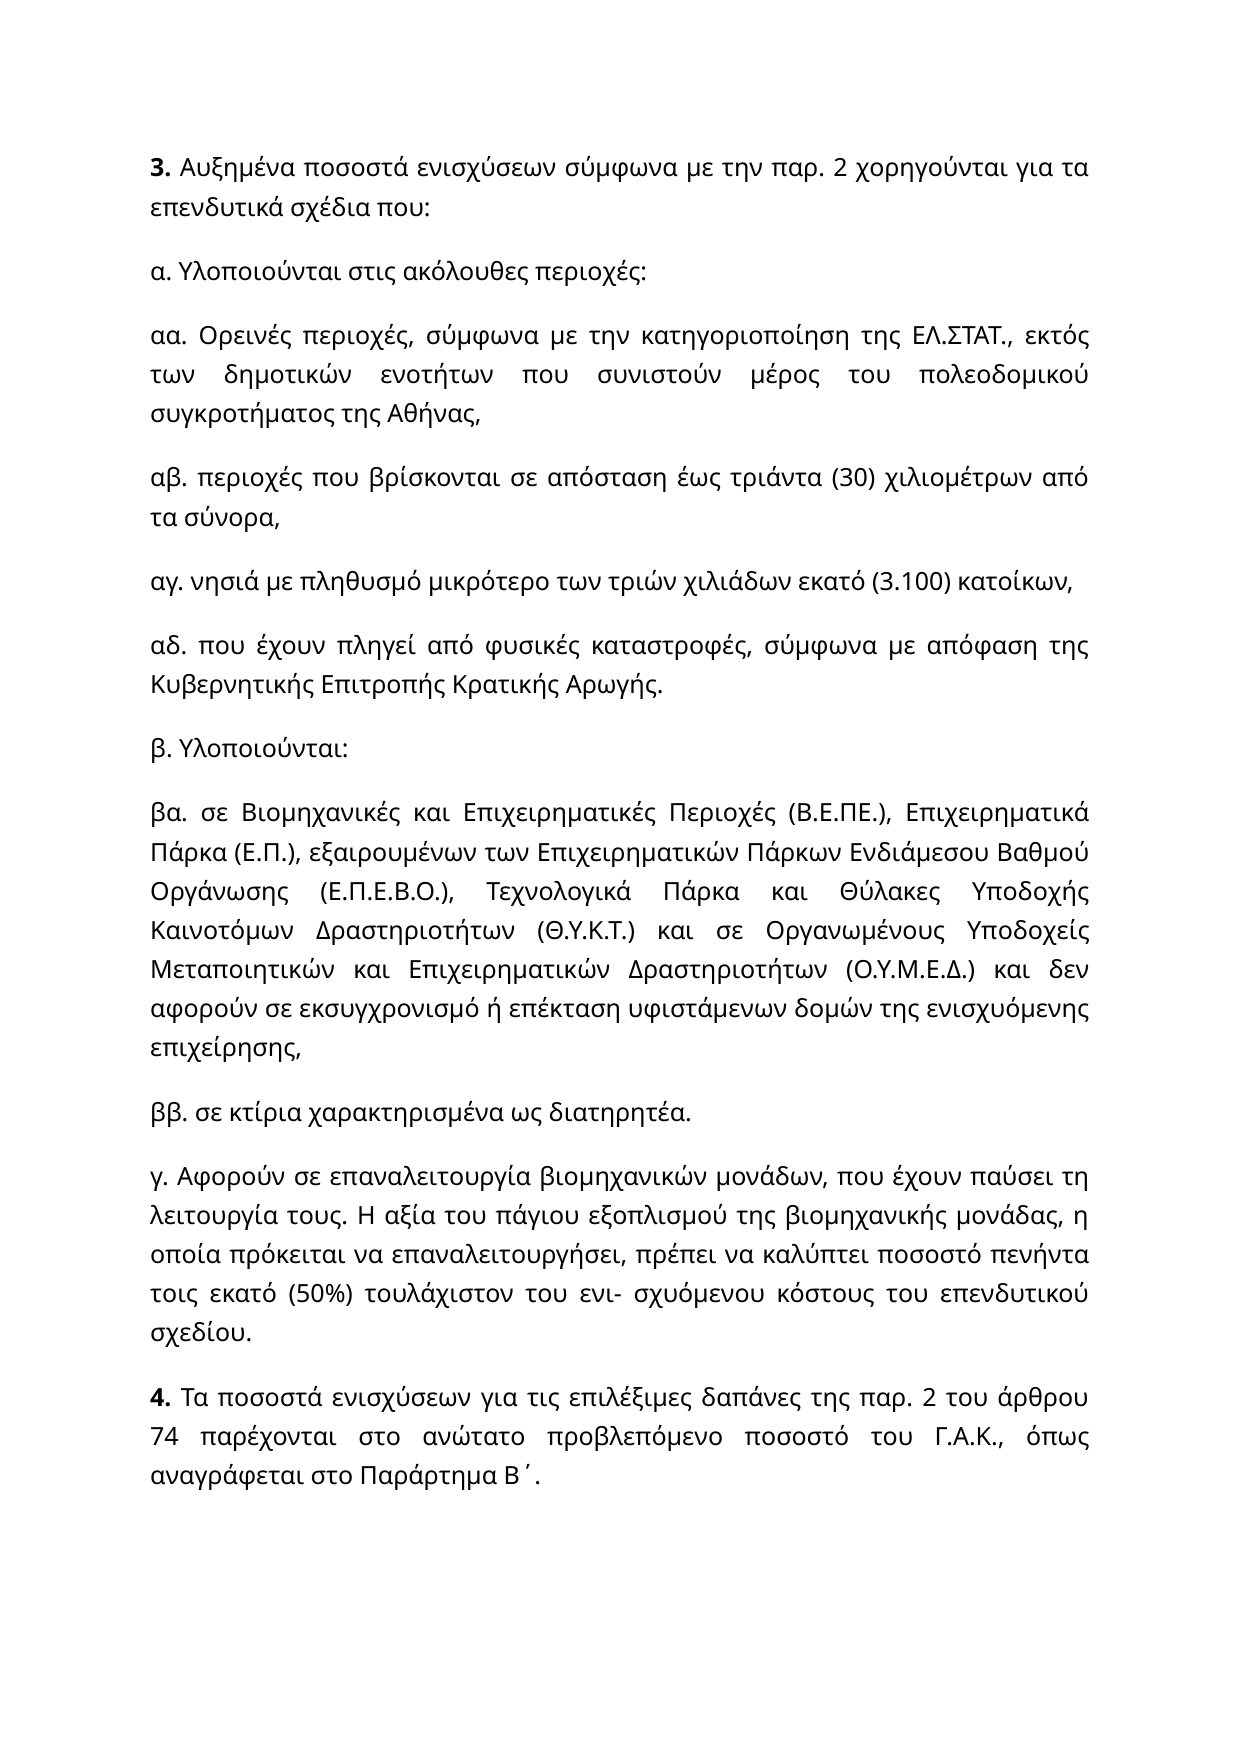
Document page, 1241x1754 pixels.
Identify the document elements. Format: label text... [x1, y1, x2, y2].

text αδ. που έχουν πληγεί από φυσικές καταστροφές, σύμφωνα με απόφαση της Κυβερνητικής Επιτροπής Κρατικής Αρωγής. [150, 627, 1090, 701]
text 3. Αυξημένα ποσοστά ενισχύσεων σύμφωνα με την παρ. 2 χορηγούνται για τα επενδυτικά σχέδια που: [150, 150, 1090, 223]
text γ. Αφορούν σε επαναλειτουργία βιομηχανικών μονάδων, που έχουν παύσει τη λειτουργία τους. Η αξία του πάγιου εξοπλισμού της βιομηχανικής μονάδας, η οποία πρόκειται να επαναλειτουργήσει, πρέπει να καλύπτει ποσοστό πενήντα τοις εκατό (50%) τουλάχιστον του ενι- σχυόμενου κόστους του επενδυτικού σχεδίου. [150, 1158, 1090, 1349]
text αγ. νησιά με πληθυσμό μικρότερο των τριών χιλιάδων εκατό (3.100) κατοίκων, [150, 563, 1090, 597]
text β. Υλοποιούνται: [150, 731, 1090, 765]
text βα. σε Βιομηχανικές και Επιχειρηματικές Περιοχές (Β.Ε.ΠΕ.), Επιχειρηματικά Πάρκα (Ε.Π.), εξαιρουμένων των Επιχειρηματικών Πάρκων Ενδιάμεσου Βαθμού Οργάνωσης (Ε.Π.Ε.Β.Ο.), Τεχνολογικά Πάρκα και Θύλακες Υποδοχής Καινοτόμων Δραστηριοτήτων (Θ.Υ.Κ.Τ.) και σε Οργανωμένους Υποδοχείς Μεταποιητικών και Επιχειρηματικών Δραστηριοτήτων (Ο.Υ.Μ.Ε.Δ.) και δεν αφορούν σε εκσυγχρονισμό ή επέκταση υφιστάμενων δομών της ενισχυόμενης επιχείρησης, [150, 795, 1090, 1064]
text αβ. περιοχές που βρίσκονται σε απόσταση έως τριάντα (30) χιλιομέτρων από τα σύνορα, [150, 460, 1090, 533]
text α. Υλοποιούνται στις ακόλουθες περιοχές: [150, 253, 1090, 287]
text αα. Ορεινές περιοχές, σύμφωνα με την κατηγοριοποίηση της ΕΛ.ΣΤΑΤ., εκτός των δημοτικών ενοτήτων που συνιστούν μέρος του πολεοδομικού συγκροτήματος της Αθήνας, [150, 317, 1090, 430]
text ββ. σε κτίρια χαρακτηρισμένα ως διατηρητέα. [150, 1094, 1090, 1128]
text 4. Τα ποσοστά ενισχύσεων για τις επιλέξιμες δαπάνες της παρ. 2 του άρθρου 74 παρέχονται στο ανώτατο προβλεπόμενο ποσοστό του Γ.Α.Κ., όπως αναγράφεται στο Παράρτημα Β΄. [150, 1379, 1090, 1492]
